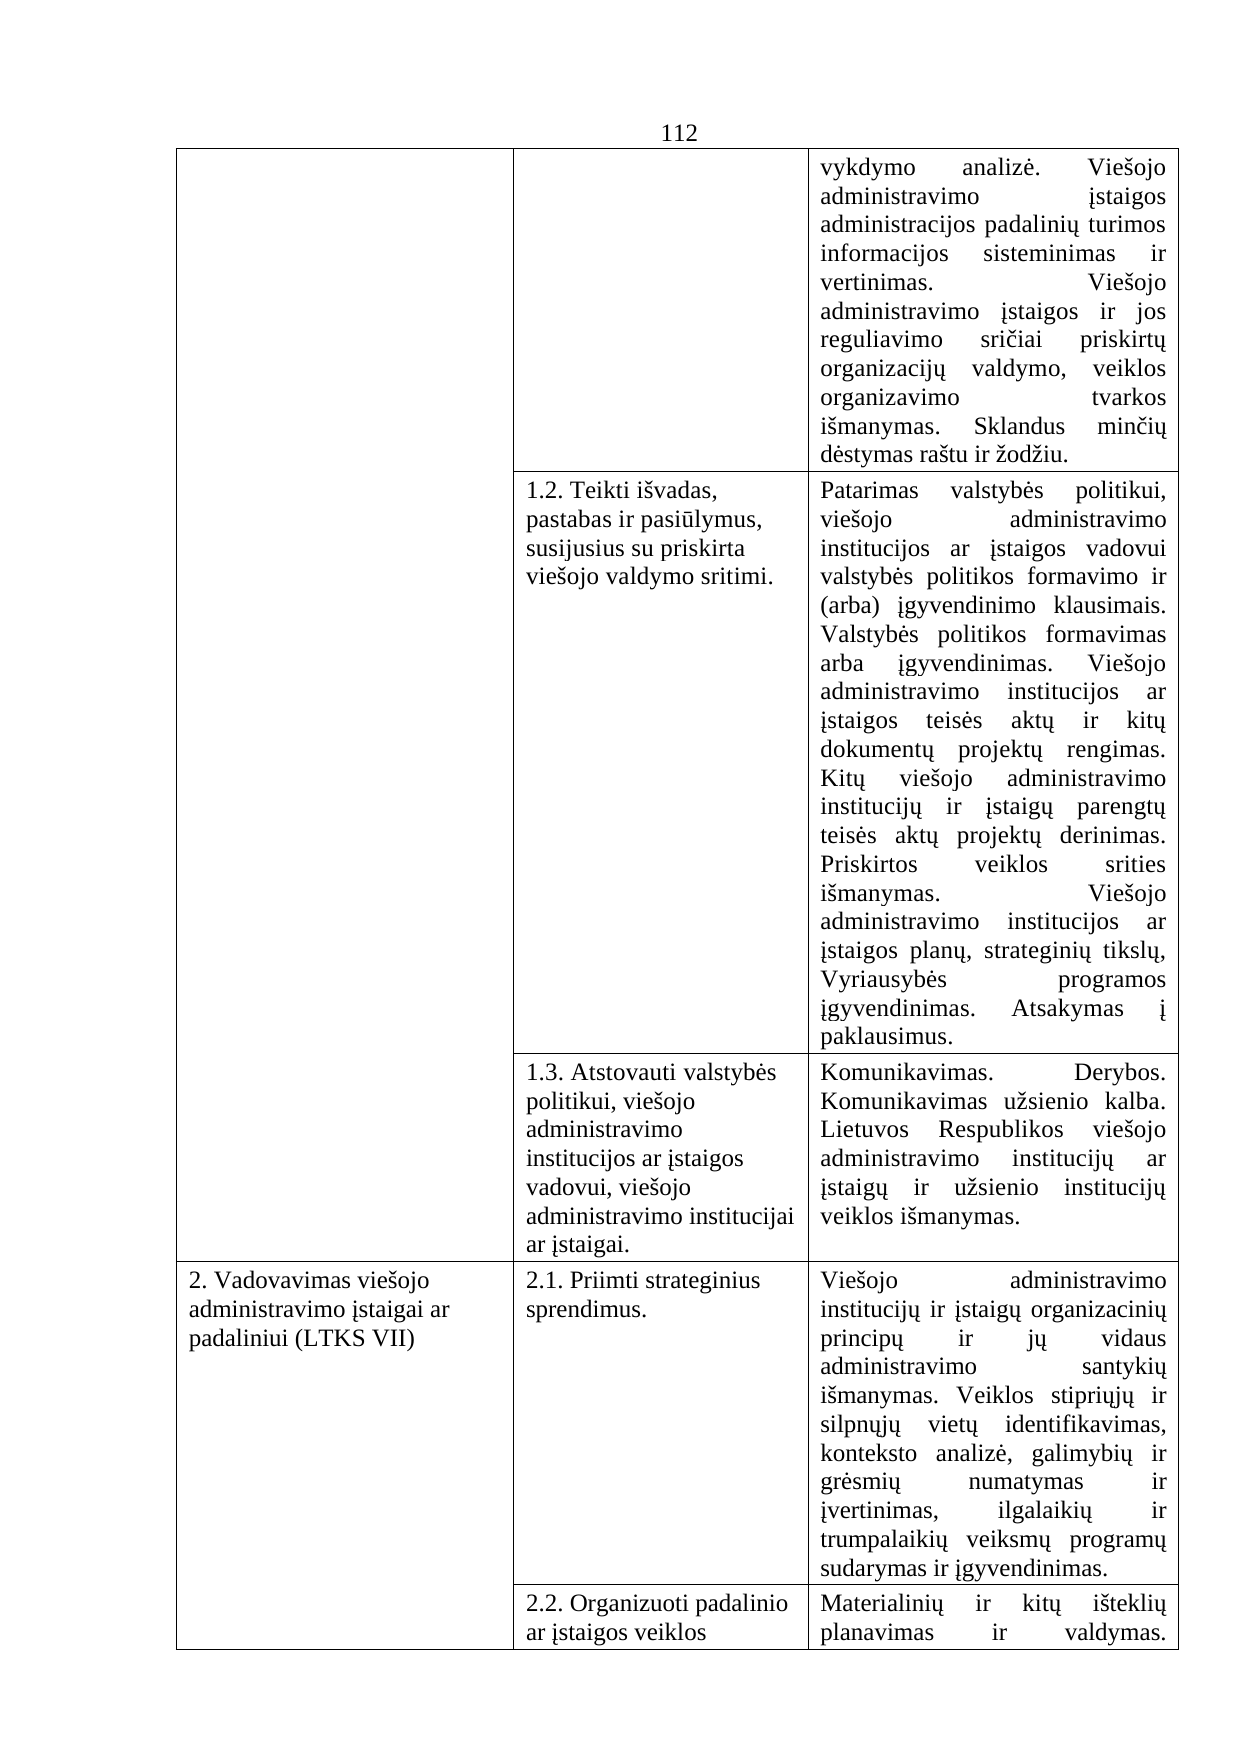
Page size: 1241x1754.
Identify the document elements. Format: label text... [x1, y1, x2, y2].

table_cell Materialinių ir kitų išteklių planavimas ir valdymas. [809, 1585, 1178, 1649]
table_cell 2. Vadovavimas viešojo administravimo įstaigai ar padaliniui (LTKS VII) [177, 1262, 513, 1649]
table_cell [177, 149, 513, 1261]
table_cell [514, 149, 808, 471]
table_cell 1.2. Teikti išvadas, pastabas ir pasiūlymus, susijusius su priskirta viešojo valdymo sritimi. [514, 472, 808, 1053]
table_cell Komunikavimas. Derybos. Komunikavimas užsienio kalba. Lietuvos Respublikos viešojo administravimo institucijų ar įstaigų ir užsienio institucijų veiklos išmanymas. [809, 1054, 1178, 1261]
table_cell 1.3. Atstovauti valstybės politikui, viešojo administravimo institucijos ar įstaigos vadovui, viešojo administravimo institucijai ar įstaigai. [514, 1054, 808, 1261]
table_cell vykdymo analizė. Viešojo administravimo įstaigos administracijos padalinių turimos informacijos sisteminimas ir vertinimas. Viešojo administravimo įstaigos ir jos reguliavimo sričiai priskirtų organizacijų valdymo, veiklos organizavimo tvarkos išmanymas. Sklandus minčių dėstymas raštu ir žodžiu. [809, 149, 1178, 471]
table_cell 2.1. Priimti strateginius sprendimus. [514, 1262, 808, 1584]
table_cell Patarimas valstybės politikui, viešojo administravimo institucijos ar įstaigos vadovui valstybės politikos formavimo ir (arba) įgyvendinimo klausimais. Valstybės politikos formavimas arba įgyvendinimas. Viešojo administravimo institucijos ar įstaigos teisės aktų ir kitų dokumentų projektų rengimas. Kitų viešojo administravimo institucijų ir įstaigų parengtų teisės aktų projektų derinimas. Priskirtos veiklos srities išmanymas. Viešojo administravimo institucijos ar įstaigos planų, strateginių tikslų, Vyriausybės programos įgyvendinimas. Atsakymas į paklausimus. [809, 472, 1178, 1053]
table_cell Viešojo administravimo institucijų ir įstaigų organizacinių principų ir jų vidaus administravimo santykių išmanymas. Veiklos stipriųjų ir silpnųjų vietų identifikavimas, konteksto analizė, galimybių ir grėsmių numatymas ir įvertinimas, ilgalaikių ir trumpalaikių veiksmų programų sudarymas ir įgyvendinimas. [809, 1262, 1178, 1584]
table_cell 2.2. Organizuoti padalinio ar įstaigos veiklos [514, 1585, 808, 1649]
